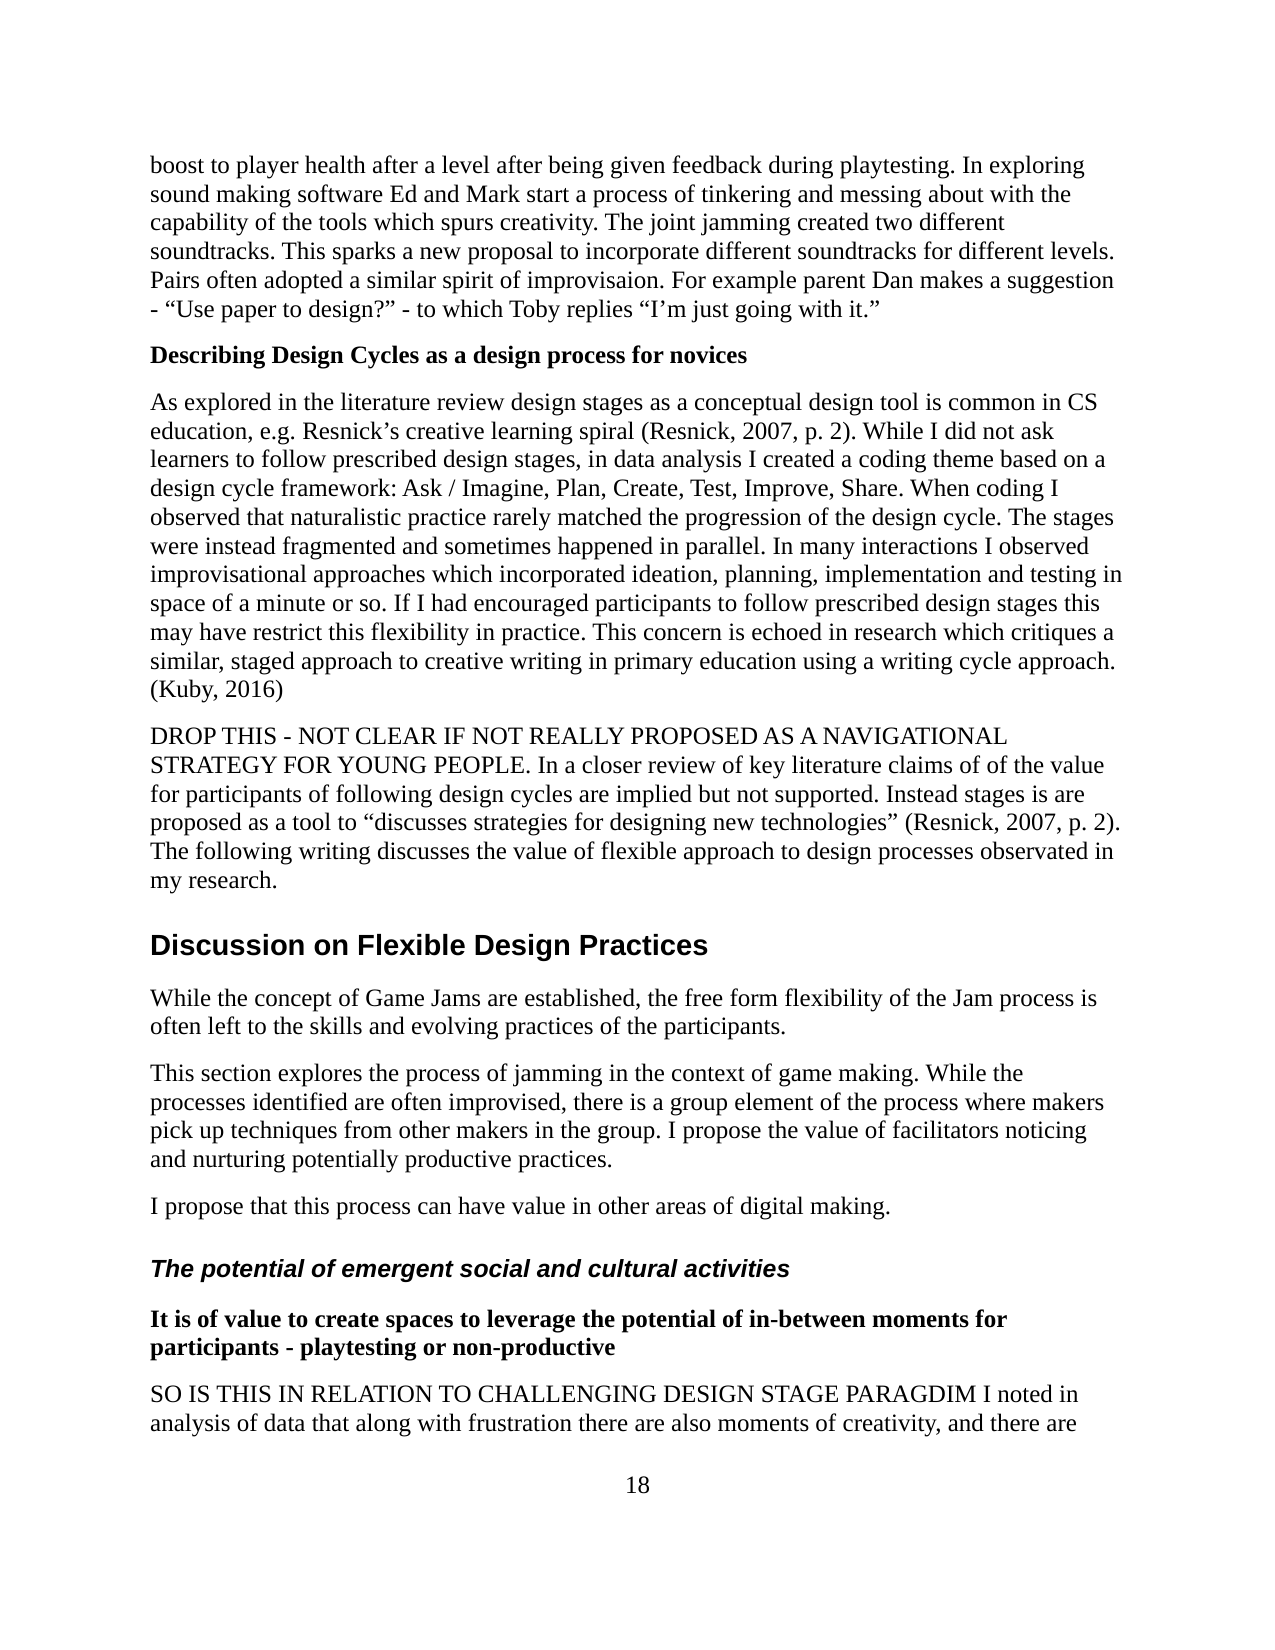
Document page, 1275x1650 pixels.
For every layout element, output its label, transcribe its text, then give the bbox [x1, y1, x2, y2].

text Describing Design Cycles as a design process for novices [150, 340, 1125, 369]
subtitle The potential of emergent social and cultural activities [150, 1254, 1125, 1282]
text I propose that this process can have value in other areas of digital making. [150, 1191, 1125, 1220]
text DROP THIS - NOT CLEAR IF NOT REALLY PROPOSED AS A NAVIGATIONAL STRATEGY FOR YOUNG PEOPLE. In a closer review of key literature claims of of the value for participants of following design cycles are implied but not supported. Instead stages is are proposed as a tool to “discusses strategies for designing new technologies” (Resnick, 2007, p. 2). The following writing discusses the value of flexible approach to design processes observated in my research. [150, 721, 1125, 894]
text While the concept of Game Jams are established, the free form flexibility of the Jam process is often left to the skills and evolving practices of the participants. [150, 983, 1125, 1040]
text SO IS THIS IN RELATION TO CHALLENGING DESIGN STAGE PARAGDIM I noted in analysis of data that along with frustration there are also moments of creativity, and there are [150, 1379, 1125, 1437]
text This section explores the process of jamming in the context of game making. While the processes identified are often improvised, there is a group element of the process where makers pick up techniques from other makers in the group. I propose the value of facilitators noticing and nurturing potentially productive practices. [150, 1058, 1125, 1173]
text As explored in the literature review design stages as a conceptual design tool is common in CS education, e.g. Resnick’s creative learning spiral (Resnick, 2007, p. 2). While I did not ask learners to follow prescribed design stages, in data analysis I created a coding theme based on a design cycle framework: Ask / Imagine, Plan, Create, Test, Improve, Share. When coding I observed that naturalistic practice rarely matched the progression of the design cycle. The stages were instead fragmented and sometimes happened in parallel. In many interactions I observed improvisational approaches which incorporated ideation, planning, implementation and testing in space of a minute or so. If I had encouraged participants to follow prescribed design stages this may have restrict this flexibility in practice. This concern is echoed in research which critiques a similar, staged approach to creative writing in primary education using a writing cycle approach. (Kuby, 2016) [150, 387, 1125, 703]
text It is of value to create spaces to leverage the potential of in-between moments for participants - playtesting or non-productive [150, 1304, 1125, 1361]
subtitle Discussion on Flexible Design Practices [150, 928, 1125, 961]
text boost to player health after a level after being given feedback during playtesting. In exploring sound making software Ed and Mark start a process of tinkering and messing about with the capability of the tools which spurs creativity. The joint jamming created two different soundtracks. This sparks a new proposal to incorporate different soundtracks for different levels. Pairs often adopted a similar spirit of improvisaion. For example parent Dan makes a suggestion - “Use paper to design?” - to which Toby replies “I’m just going with it.” [150, 150, 1125, 322]
